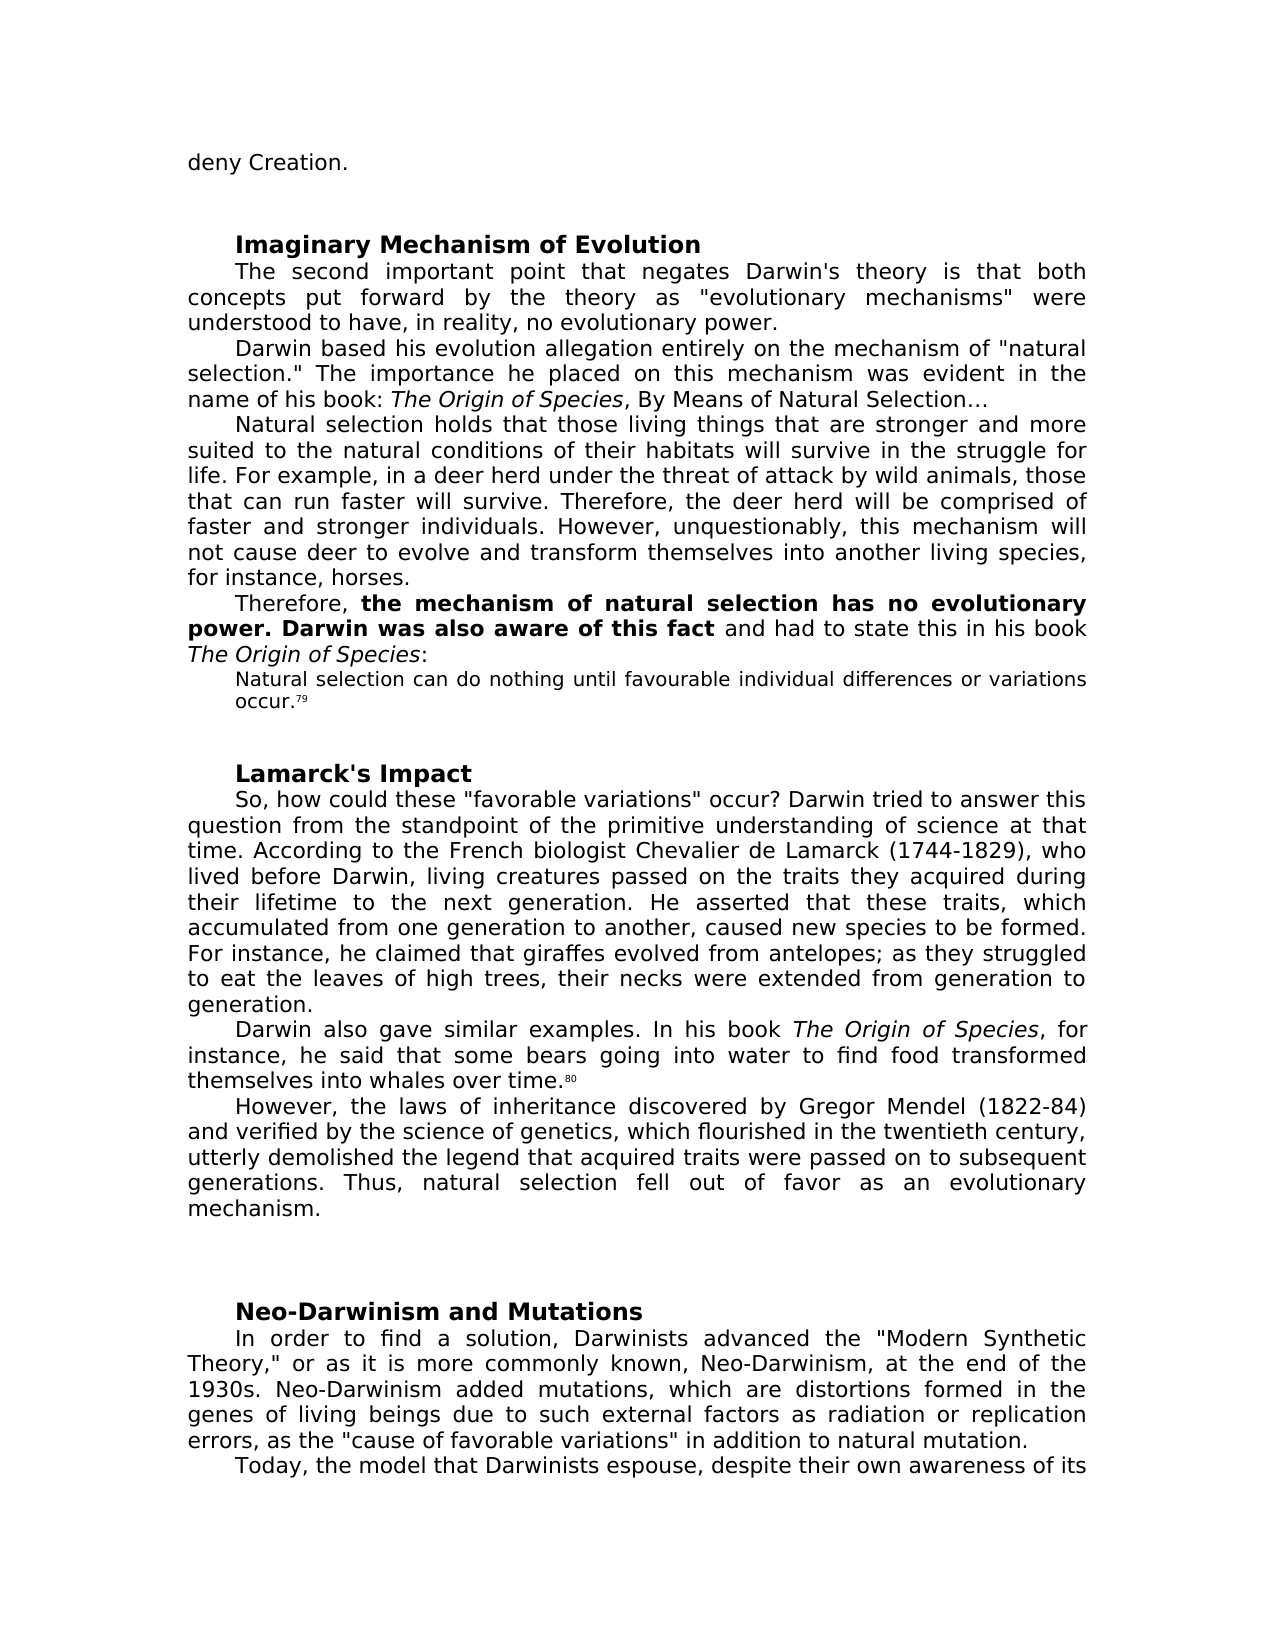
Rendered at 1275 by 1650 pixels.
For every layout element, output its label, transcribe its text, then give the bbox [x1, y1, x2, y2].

text Imaginary Mechanism of Evolution [187, 231, 1087, 259]
text Natural selection holds that those living things that are stronger and more suited to the natural conditions of their habitats will survive in the struggle for life. For example, in a deer herd under the threat of attack by wild animals, those that can run faster will survive. Therefore, the deer herd will be comprised of faster and stronger individuals. However, unquestionably, this mechanism will not cause deer to evolve and transform themselves into another living species, for instance, horses. [187, 412, 1087, 591]
text Therefore, the mechanism of natural selection has no evolutionary power. Darwin was also aware of this fact and had to state this in his book The Origin of Species: [187, 591, 1087, 668]
text So, how could these "favorable variations" occur? Darwin tried to answer this question from the standpoint of the primitive understanding of science at that time. According to the French biologist Chevalier de Lamarck (1744-1829), who lived before Darwin, living creatures passed on the traits they acquired during their lifetime to the next generation. He asserted that these traits, which accumulated from one generation to another, caused new species to be formed. For instance, he claimed that giraffes evolved from antelopes; as they struggled to eat the leaves of high trees, their necks were extended from generation to generation. [187, 788, 1087, 1017]
text Lamarck's Impact [187, 760, 1087, 788]
text Darwin based his evolution allegation entirely on the mechanism of "natural selection." The importance he placed on this mechanism was evident in the name of his book: The Origin of Species, By Means of Natural Selection… [187, 336, 1087, 412]
text deny Creation. [187, 150, 1087, 176]
text The second important point that negates Darwin's theory is that both concepts put forward by the theory as "evolutionary mechanisms" were understood to have, in reality, no evolutionary power. [187, 259, 1087, 336]
text Natural selection can do nothing until favourable individual differences or variations occur.79 [235, 668, 1087, 714]
text Neo-Darwinism and Mutations [187, 1298, 1087, 1326]
text In order to find a solution, Darwinists advanced the "Modern Synthetic Theory," or as it is more commonly known, Neo-Darwinism, at the end of the 1930s. Neo-Darwinism added mutations, which are distortions formed in the genes of living beings due to such external factors as radiation or replication errors, as the "cause of favorable variations" in addition to natural mutation. [187, 1326, 1087, 1453]
text However, the laws of inheritance discovered by Gregor Mendel (1822-84) and verified by the science of genetics, which flourished in the twentieth century, utterly demolished the legend that acquired traits were passed on to subsequent generations. Thus, natural selection fell out of favor as an evolutionary mechanism. [187, 1094, 1087, 1221]
text Today, the model that Darwinists espouse, despite their own awareness of its [187, 1453, 1087, 1479]
text Darwin also gave similar examples. In his book The Origin of Species, for instance, he said that some bears going into water to find food transformed themselves into whales over time.80 [187, 1017, 1087, 1094]
